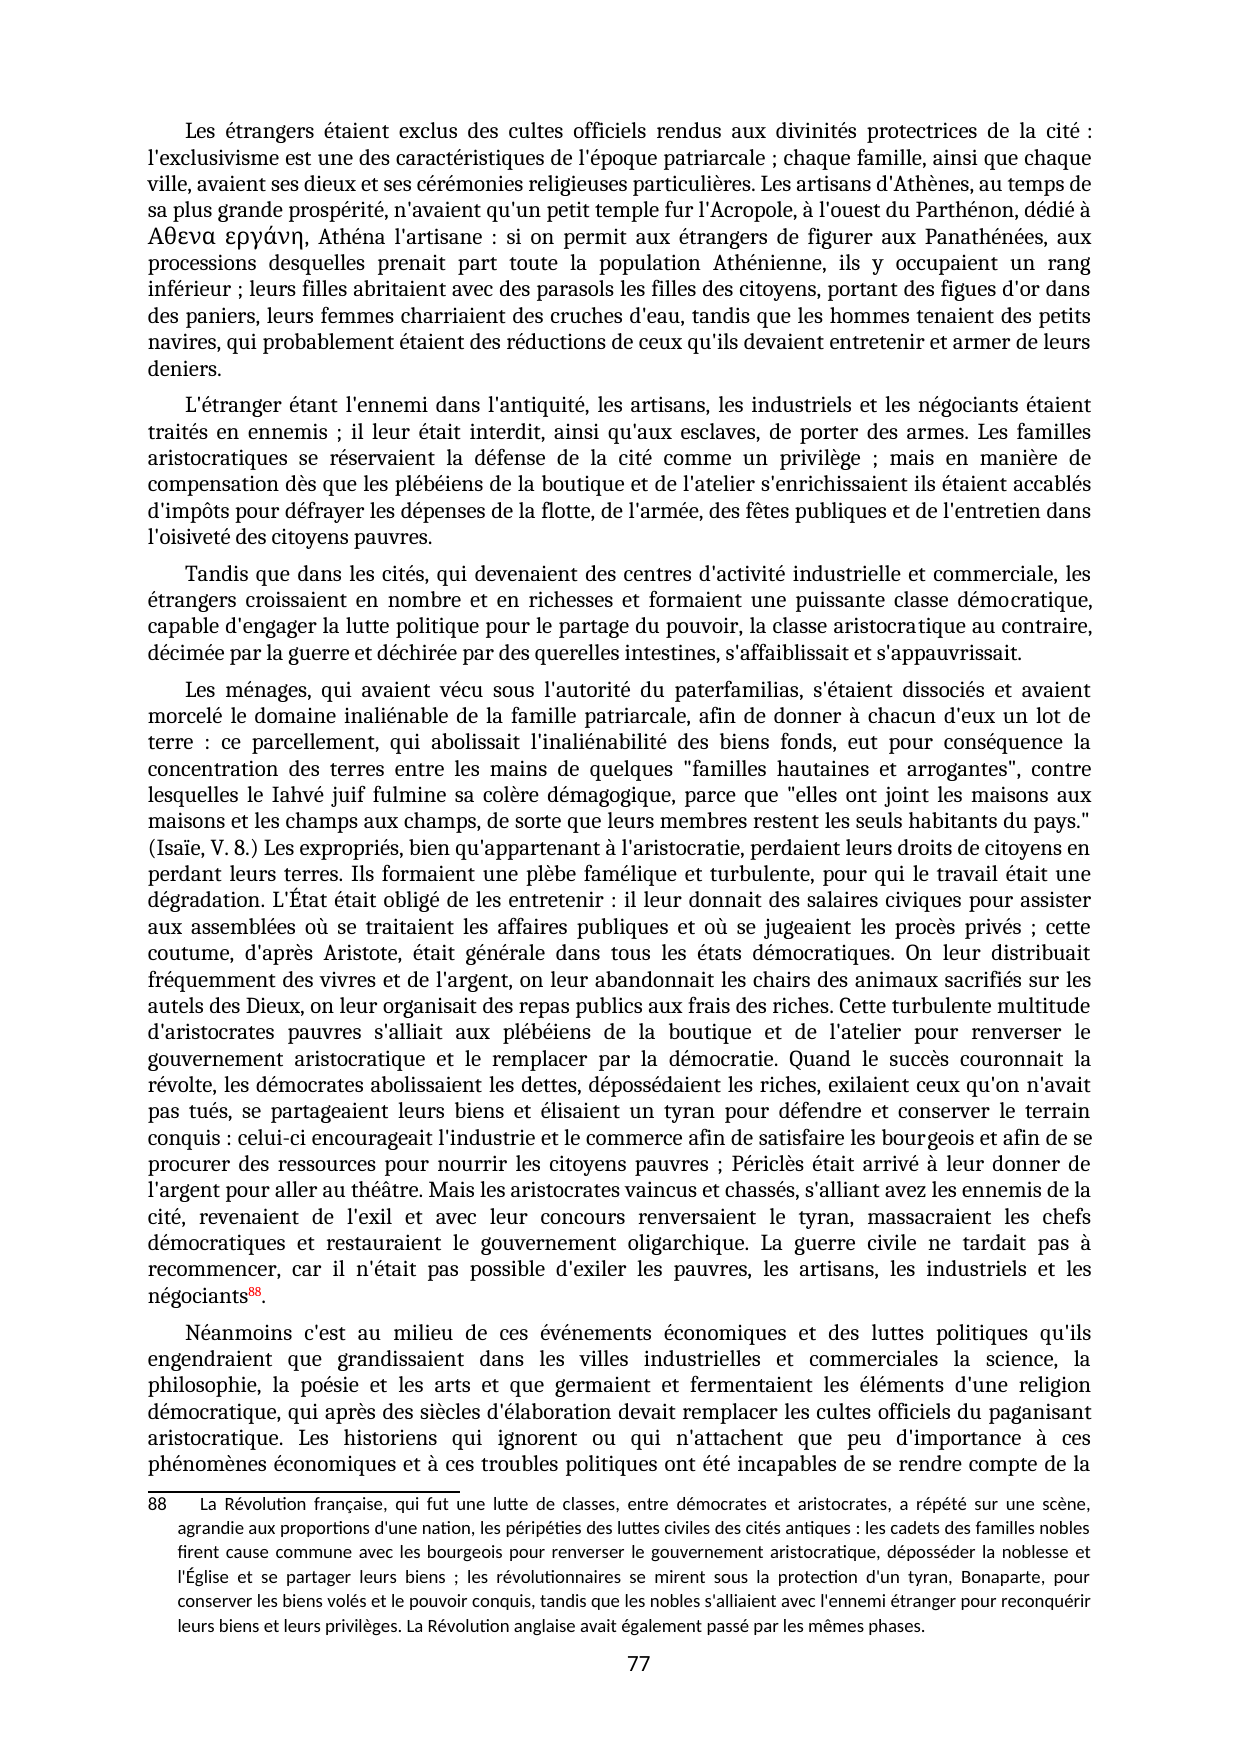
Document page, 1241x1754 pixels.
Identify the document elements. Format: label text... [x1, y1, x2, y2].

text Les ménages, qui avaient vécu sous l'autorité du paterfamilias, s'étaient dissociés et avaient morcelé le domaine inaliénable de la famille patriarcale, afin de donner à chacun d'eux un lot de terre : ce parcellement, qui abolissait l'inaliénabilité des biens fonds, eut pour conséquence la concentration des terres entre les mains de quelques "familles hautaines et arrogantes", contre lesquelles le Iahvé juif fulmine sa colère démagogique, parce que "elles ont joint les maisons aux maisons et les champs aux champs, de sorte que leurs membres restent les seuls habitants du pays." (Isaïe, V. 8.) Les expropriés, bien qu'appartenant à l'aristocratie, perdaient leurs droits de citoyens en perdant leurs terres. Ils formaient une plèbe famélique et turbulente, pour qui le travail était une dégradation. L'État était obligé de les entretenir : il leur donnait des salaires civiques pour assister aux assemblées où se traitaient les affaires publiques et où se jugeaient les procès privés ; cette coutume, d'après Aristote, était générale dans tous les états démocratiques. On leur distribuait fréquemment des vivres et de l'argent, on leur abandonnait les chairs des animaux sacrifiés sur les autels des Dieux, on leur organisait des repas publics aux frais des riches. Cette turbulente multitude d'aristocrates pauvres s'alliait aux plébéiens de la boutique et de l'atelier pour renverser le gouvernement aristocratique et le remplacer par la démocratie. Quand le succès couronnait la révolte, les démocrates abolissaient les dettes, dépossédaient les riches, exilaient ceux qu'on n'avait pas tués, se partageaient leurs biens et élisaient un tyran pour défendre et conserver le terrain conquis : celui-ci encourageait l'industrie et le commerce afin de satisfaire les bour­geois et afin de se procurer des ressources pour nourrir les citoyens pauvres ; Périclès était arrivé à leur donner de l'argent pour aller au théâtre. Mais les aristocrates vaincus et chassés, s'alliant avez les ennemis de la cité, revenaient de l'exil et avec leur concours renversaient le tyran, massacraient les chefs démocratiques et restauraient le gouvernement oligarchique. La guerre civile ne tardait pas à recommencer, car il n'était pas possible d'exiler les pauvres, les artisans, les industriels et les négociants. [148, 676, 1093, 1309]
text Néanmoins c'est au milieu de ces événements économiques et des luttes politiques qu'ils engendraient que grandissaient dans les villes industrielles et commerciales la science, la philosophie, la poésie et les arts et que germaient et fermentaient les éléments d'une religion démocratique, qui après des siècles d'élaboration devait remplacer les cultes officiels du paganisant aristocratique. Les historiens qui ignorent ou qui n'attachent que peu d'importance à ces phénomènes économiques et à ces troubles politiques ont été incapables de se rendre compte de la [148, 1319, 1093, 1477]
text La Révolution française, qui fut une lutte de classes, entre démocrates et aristocrates, a répété sur une scène, agrandie aux proportions d'une nation, les péripéties des luttes civiles des cités antiques : les cadets des familles nobles firent cause commune avec les bourgeois pour renverser le gouvernement aristocratique, déposséder la noblesse et l'Église et se partager leurs biens ; les révolutionnaires se mirent sous la protection d'un tyran, Bonaparte, pour conserver les biens volés et le pouvoir conquis, tandis que les nobles s'alliaient avec l'ennemi étranger pour reconquérir leurs biens et leurs privilèges. La Révolution anglaise avait également passé par les mêmes phases. [148, 1492, 1093, 1637]
text Les étrangers étaient exclus des cultes officiels rendus aux divinités protectrices de la cité : l'exclusivisme est une des caractéristiques de l'époque patriarcale ; chaque famille, ainsi que chaque ville, avaient ses dieux et ses cérémonies religieuses particulières. Les artisans d'Athènes, au temps de sa plus grande prospérité, n'avaient qu'un petit temple fur l'Acropole, à l'ouest du Parthénon, dédié à Αθενα εργάνη, Athéna l'artisane : si on permit aux étrangers de figurer aux Panathénées, aux processions desquelles prenait part toute la population Athénienne, ils y occupaient un rang inférieur ; leurs filles abritaient avec des parasols les filles des citoyens, portant des figues d'or dans des paniers, leurs femmes charriaient des cruches d'eau, tandis que les hommes tenaient des petits navires, qui probablement étaient des réductions de ceux qu'ils devaient entretenir et armer de leurs deniers. [148, 118, 1093, 382]
text Tandis que dans les cités, qui devenaient des centres d'activité industrielle et commerciale, les étrangers croissaient en nombre et en richesses et formaient une puissante classe démo­cratique, capable d'engager la lutte politique pour le partage du pouvoir, la classe aristocra­tique au contraire, décimée par la guerre et déchirée par des querelles intestines, s'affaiblissait et s'appauvrissait. [148, 561, 1093, 666]
text L'étranger étant l'ennemi dans l'antiquité, les artisans, les industriels et les négociants étaient traités en ennemis ; il leur était interdit, ainsi qu'aux esclaves, de porter des armes. Les familles aristocratiques se réservaient la défense de la cité comme un privilège ; mais en manière de compensation dès que les plébéiens de la boutique et de l'atelier s'enrichissaient ils étaient accablés d'impôts pour défrayer les dépenses de la flotte, de l'armée, des fêtes publiques et de l'entretien dans l'oisiveté des citoyens pauvres. [148, 392, 1093, 550]
